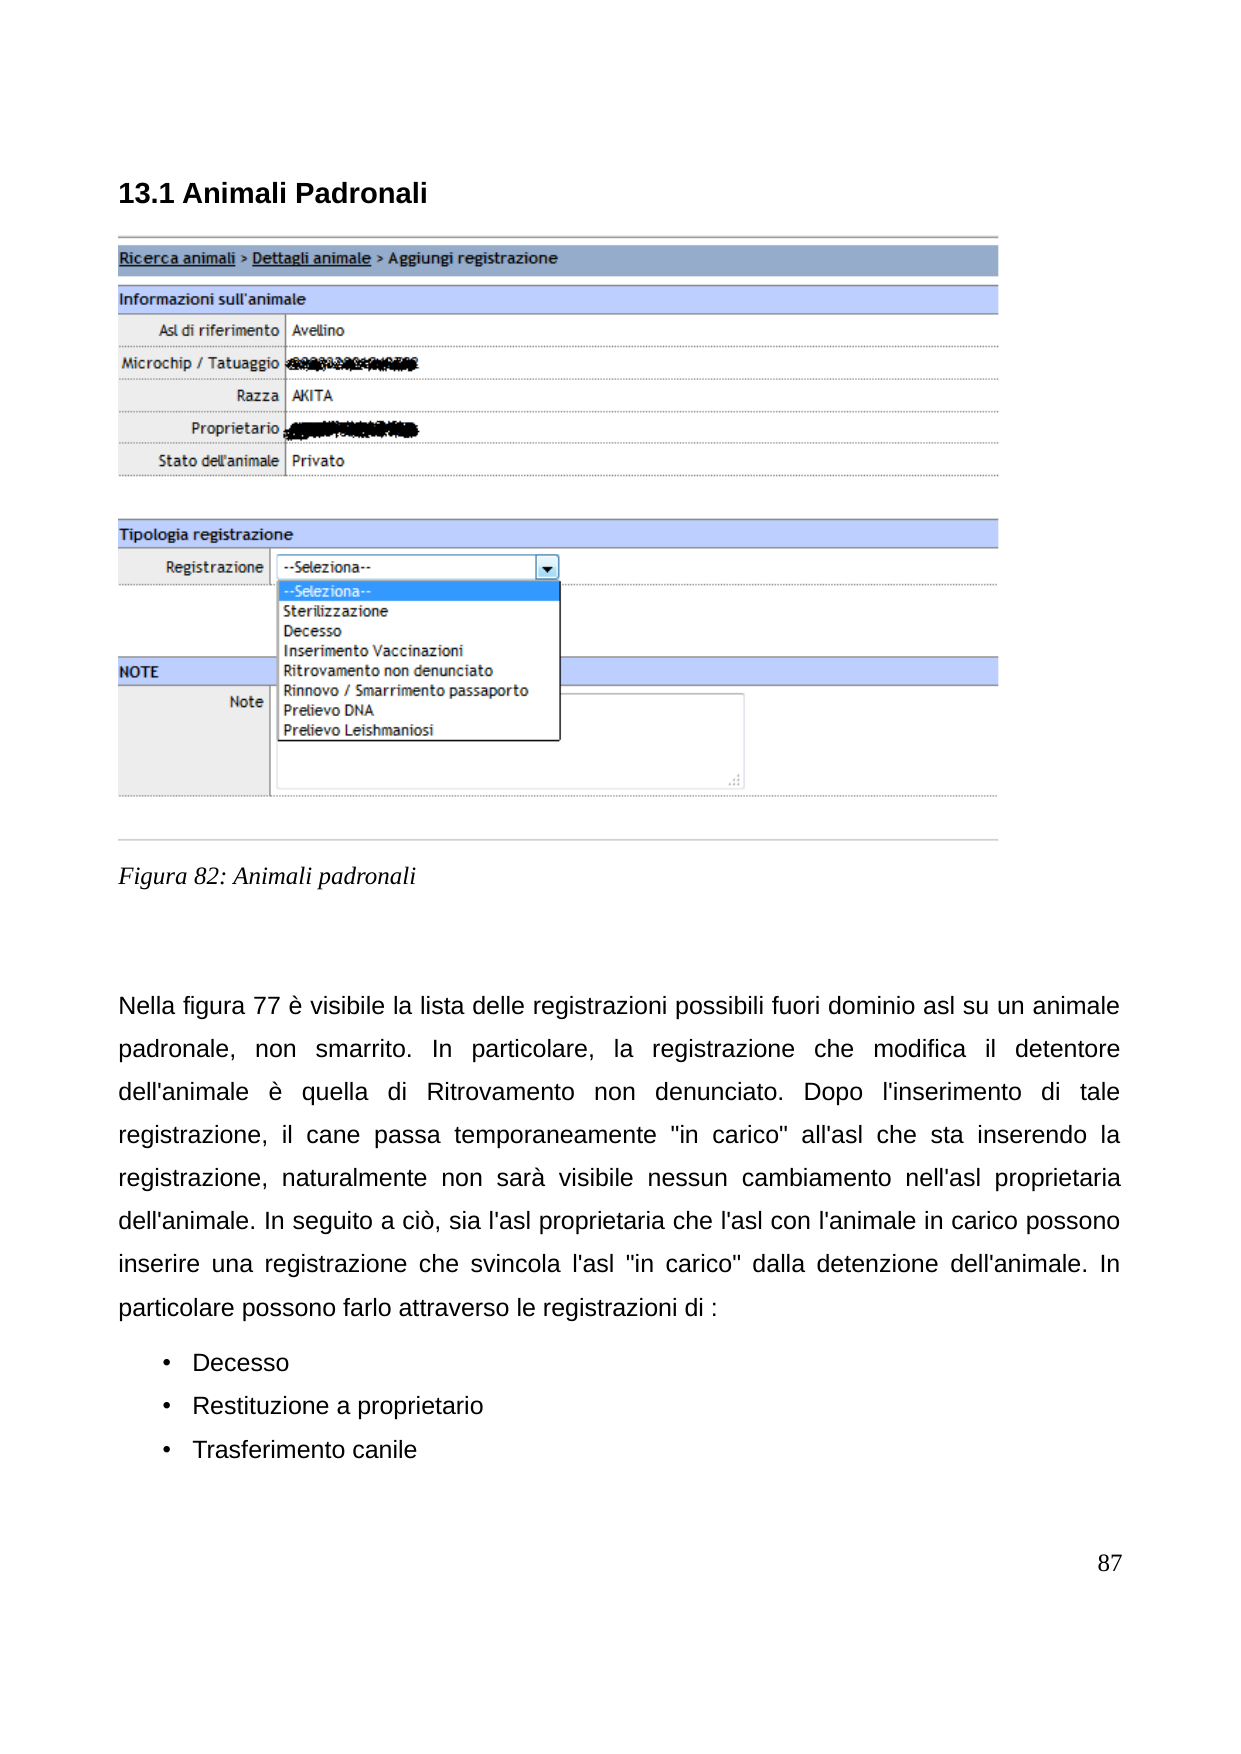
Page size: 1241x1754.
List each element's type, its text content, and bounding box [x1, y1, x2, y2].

list Restituzione a proprietario [162, 1391, 1122, 1420]
list Trasferimento canile [162, 1434, 1122, 1463]
text Figura 82: Animali padronali [118, 862, 1122, 890]
subtitle 13.1 Animali Padronali [118, 176, 1122, 210]
list Decesso [162, 1348, 1122, 1377]
text Nella figura 77 è visibile la lista delle registrazioni possibili fuori dominio asl su un animale padronale, non smarrito. In particolare, la registrazione che modifica il detentore dell'animale è quella di Ritrovamento non denunciato. Dopo l'inserimento di tale registrazione, il cane passa temporaneamente "in carico" all'asl che sta inserendo la registrazione, naturalmente non sarà visibile nessun cambiamento nell'asl proprietaria dell'animale. In seguito a ciò, sia l'asl proprietaria che l'asl con l'animale in carico possono inserire una registrazione che svincola l'asl "in carico" dalla detenzione dell'animale. In particolare possono farlo attraverso le registrazioni di : [118, 890, 1122, 1321]
picture [118, 235, 1123, 862]
